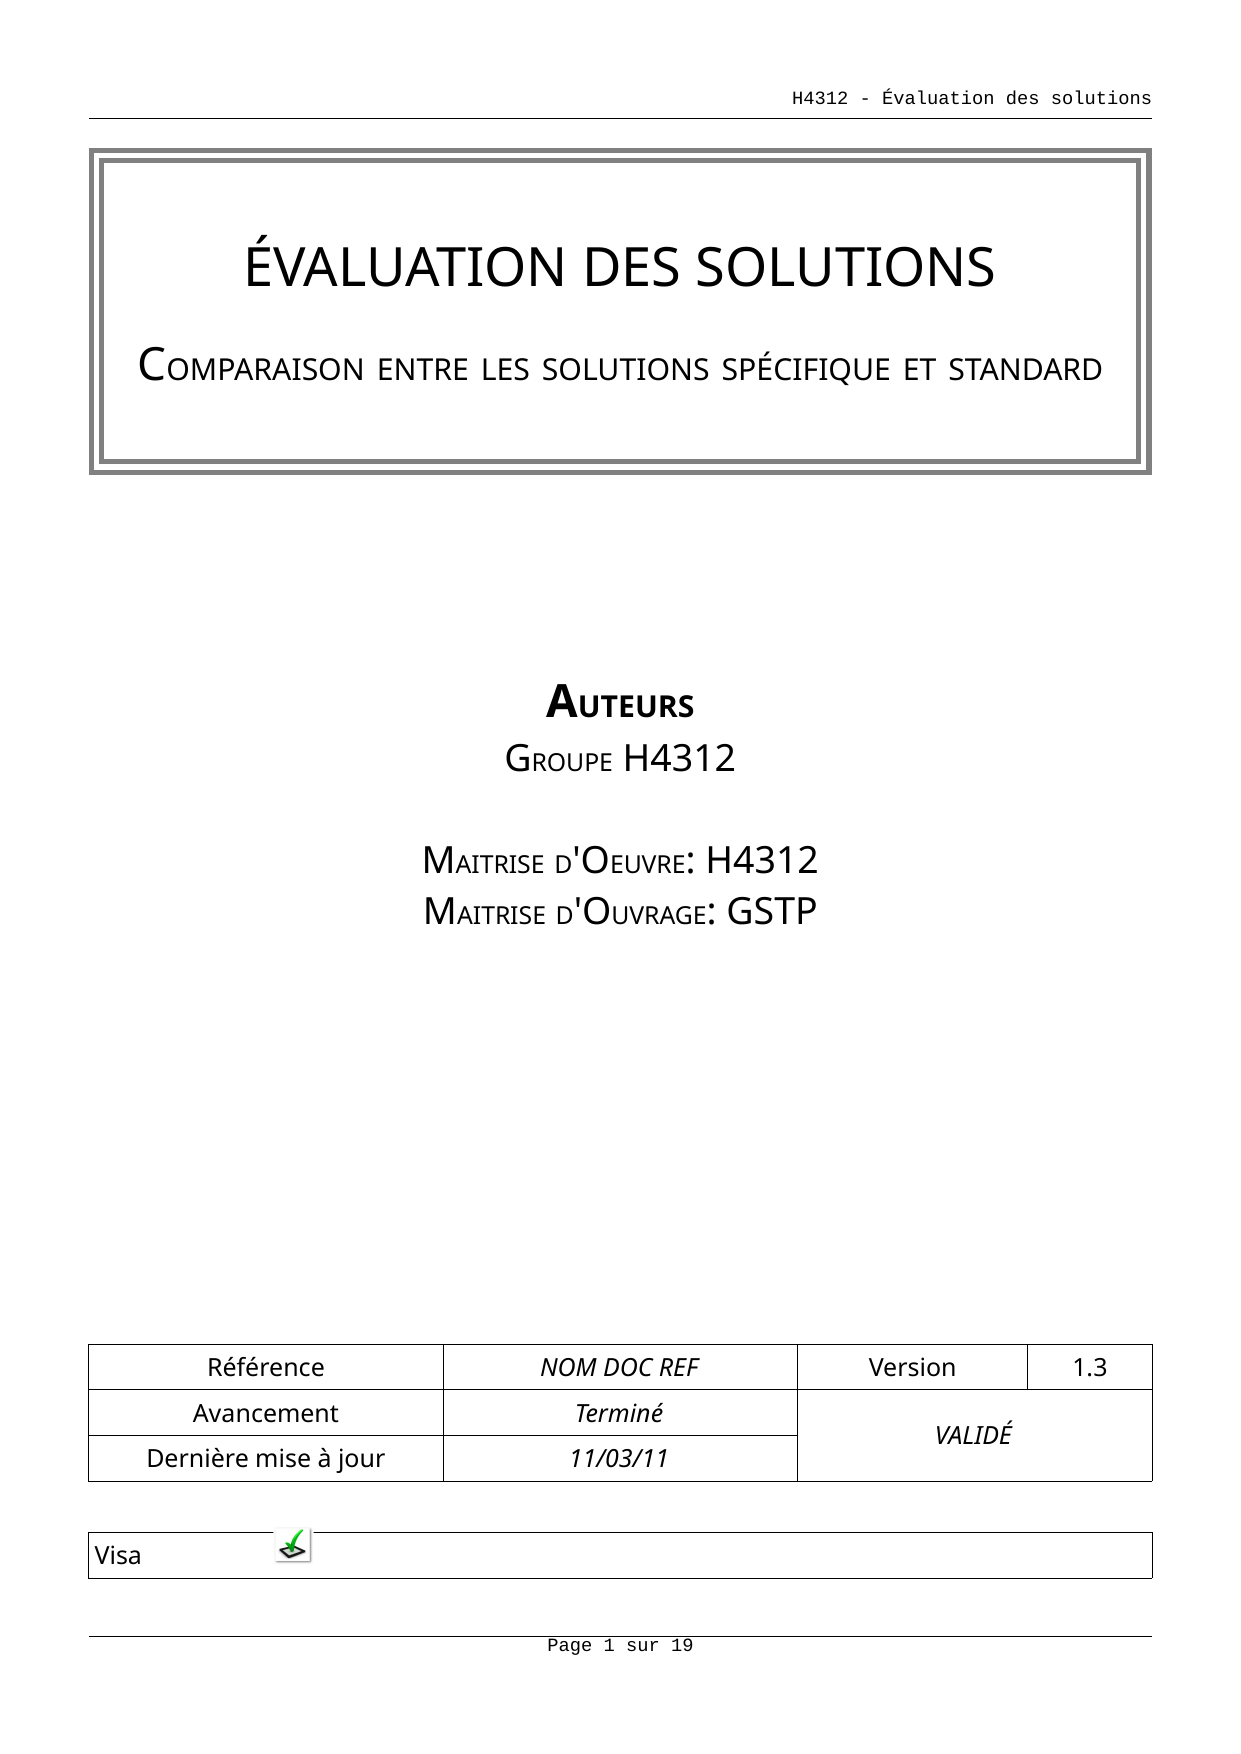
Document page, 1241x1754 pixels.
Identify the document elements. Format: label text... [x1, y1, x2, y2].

table_cell Terminé [444, 1390, 797, 1435]
text Auteurs [88, 669, 1152, 731]
table_header Version [798, 1345, 1027, 1389]
text Comparaison entre les solutions spécifique et standard [104, 313, 1136, 376]
table_cell Avancement [89, 1390, 443, 1435]
picture [273, 1526, 314, 1565]
text Évaluation des solutions [104, 210, 1136, 302]
table_cell Dernière mise à jour [89, 1436, 443, 1481]
text Groupe H4312 [88, 731, 1152, 782]
table_header Référence [89, 1345, 443, 1389]
table_header 1.3 [1028, 1345, 1152, 1389]
text Maitrise d'Ouvrage: GSTP [88, 884, 1152, 935]
table_header Visa [89, 1533, 1152, 1577]
table_cell 11/03/11 [444, 1436, 797, 1481]
table_header NOM DOC REF [444, 1345, 797, 1389]
text Maitrise d'Oeuvre: H4312 [88, 833, 1152, 884]
table_cell VALIDÉ [798, 1390, 1152, 1481]
